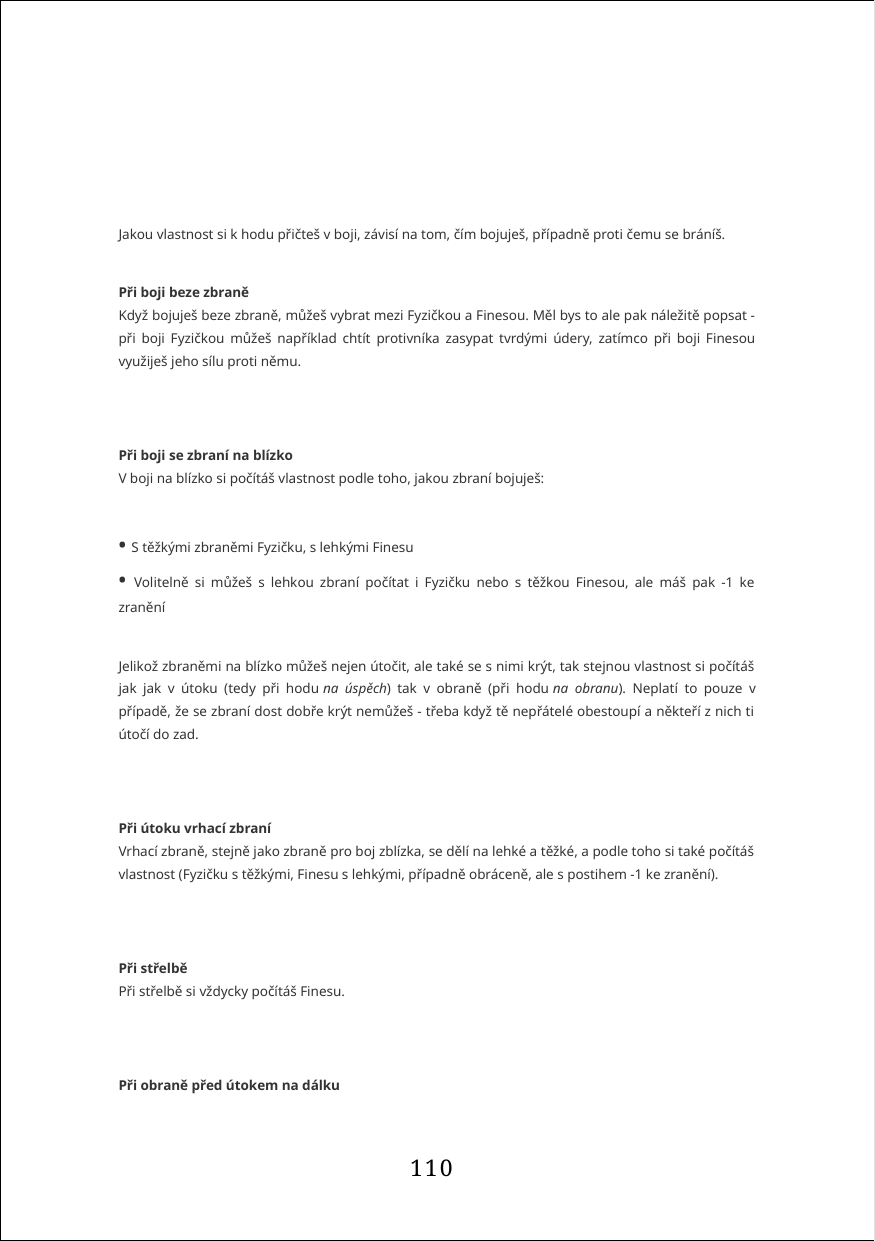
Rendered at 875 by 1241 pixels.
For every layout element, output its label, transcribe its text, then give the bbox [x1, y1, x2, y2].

text Jakou vlastnost si k hodu přičteš v boji, závisí na tom, čím bojuješ, případně proti čemu se bráníš. Při boji beze zbraně Když bojuješ beze zbraně, můžeš vybrat mezi Fyzičkou a Finesou. Měl bys to ale pak náležitě popsat - při boji Fyzičkou můžeš například chtít protivníka zasypat tvrdými údery, zatímco při boji Finesou využiješ jeho sílu proti němu. Při boji se zbraní na blízko V boji na blízko si počítáš vlastnost podle toho, jakou zbraní bojuješ: • S těžkými zbraněmi Fyzičku, s lehkými Finesu • Volitelně si můžeš s lehkou zbraní počítat i Fyzičku nebo s těžkou Finesou, ale máš pak -1 ke zranění Jelikož zbraněmi na blízko můžeš nejen útočit, ale také se s nimi krýt, tak stejnou vlastnost si počítáš jak jak v útoku (tedy při hodu na úspěch) tak v obraně (při hodu na obranu). Neplatí to pouze v případě, že se zbraní dost dobře krýt nemůžeš - třeba když tě nepřátelé obestoupí a někteří z nich ti útočí do zad. Při útoku vrhací zbraní Vrhací zbraně, stejně jako zbraně pro boj zblízka, se dělí na lehké a těžké, a podle toho si také počítáš vlastnost (Fyzičku s těžkými, Finesu s lehkými, případně obráceně, ale s postihem -1 ke zranění). Při střelbě Při střelbě si vždycky počítáš Finesu. Při obraně před útokem na dálku [118, 225, 756, 1094]
